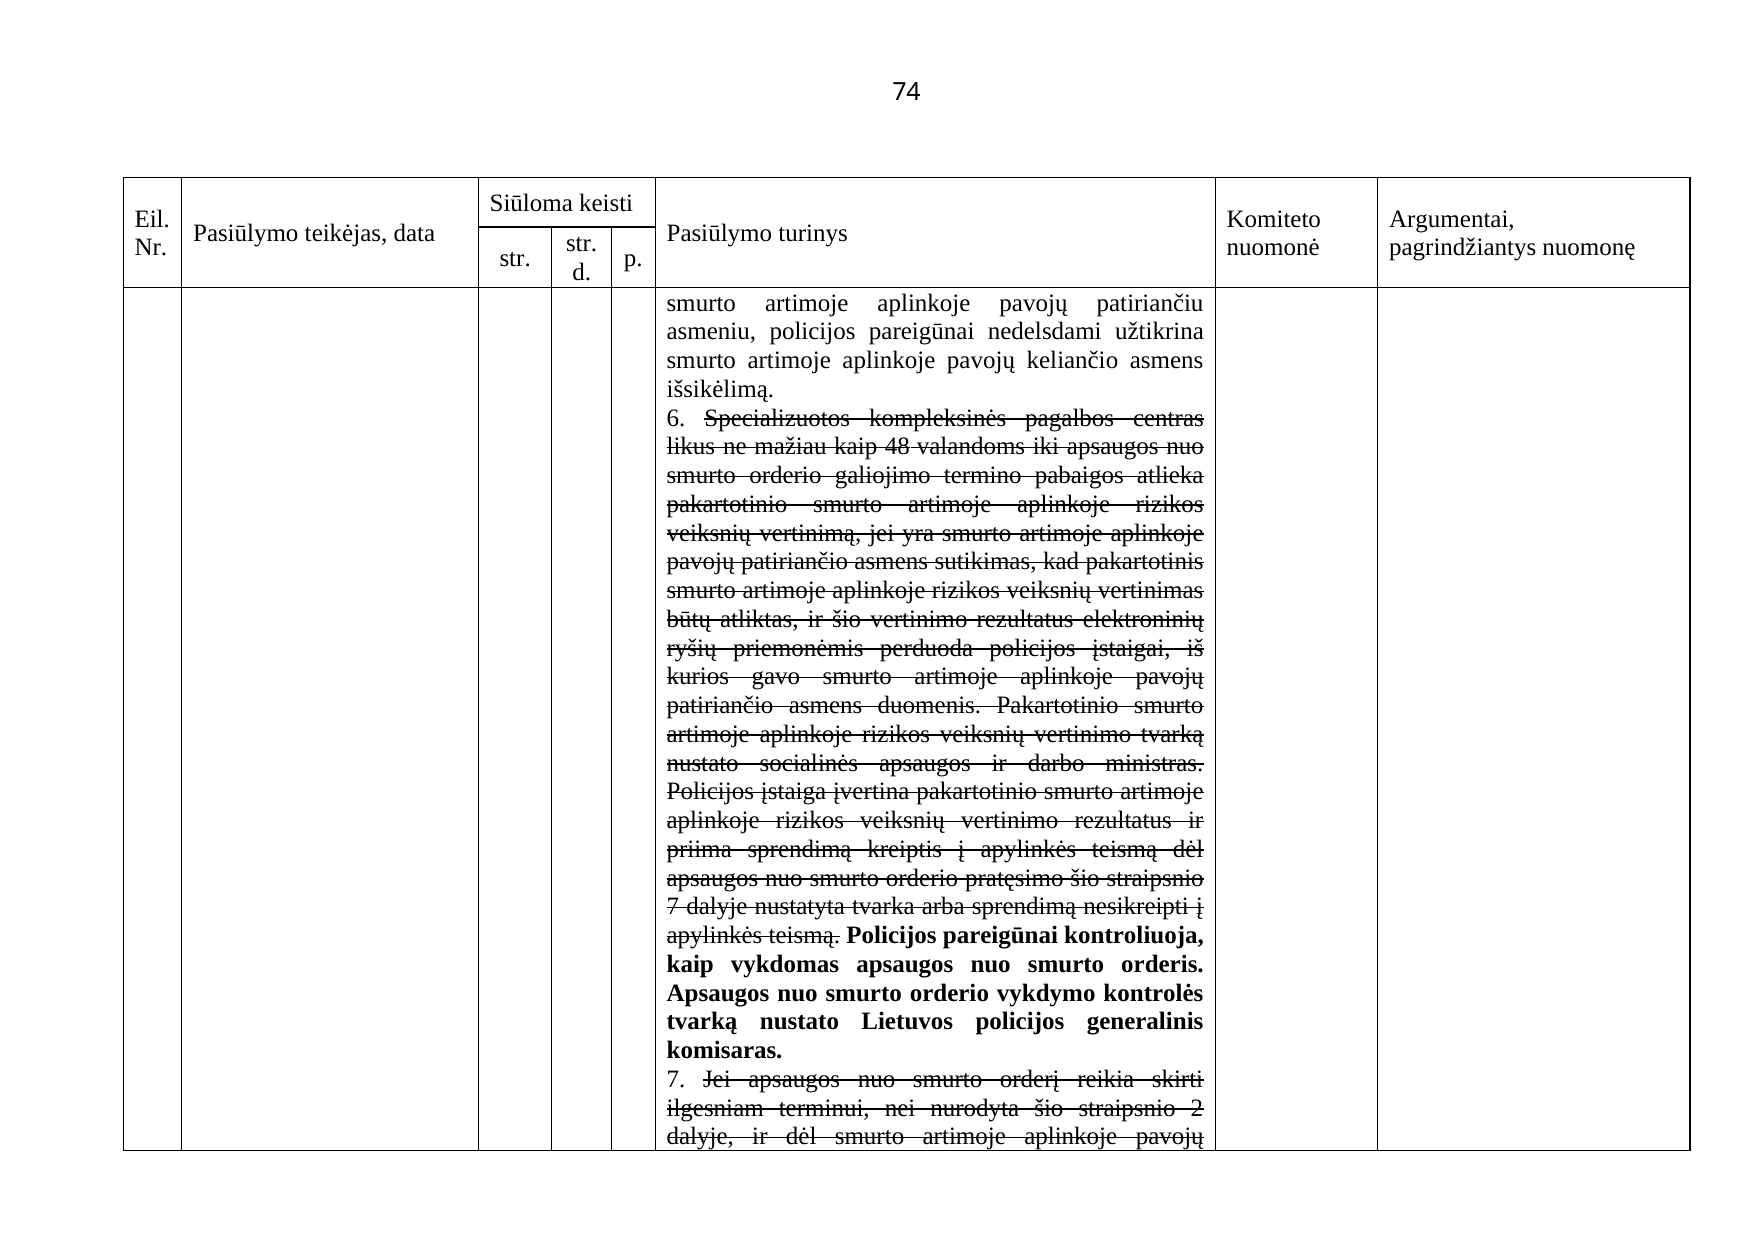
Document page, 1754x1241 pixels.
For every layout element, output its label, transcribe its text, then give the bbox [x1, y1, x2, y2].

table_cell str. [479, 228, 551, 287]
table_cell [1378, 288, 1689, 1150]
table_header Komiteto nuomonė [1216, 178, 1377, 287]
table_cell [124, 288, 181, 1150]
table_cell [1216, 288, 1377, 1150]
table_cell [182, 288, 478, 1150]
table_header Siūloma keisti [479, 178, 655, 226]
table_header Pasiūlymo teikėjas, data [182, 178, 478, 287]
table_cell [479, 288, 551, 1150]
table_cell p. [612, 228, 655, 287]
table_cell [612, 288, 655, 1150]
table_header Eil. Nr. [124, 178, 181, 287]
table_header Pasiūlymo turinys [656, 178, 1215, 287]
table_cell smurto artimoje aplinkoje pavojų patiriančiu asmeniu, policijos pareigūnai nedelsdami užtikrina smurto artimoje aplinkoje pavojų keliančio asmens išsikėlimą. 6. Specializuotos kompleksinės pagalbos centras likus ne mažiau kaip 48 valandoms iki apsaugos nuo smurto orderio galiojimo termino pabaigos atlieka pakartotinio smurto artimoje aplinkoje rizikos veiksnių vertinimą, jei yra smurto artimoje aplinkoje pavojų patiriančio asmens sutikimas, kad pakartotinis smurto artimoje aplinkoje rizikos veiksnių vertinimas būtų atliktas, ir šio vertinimo rezultatus elektroninių ryšių priemonėmis perduoda policijos įstaigai, iš kurios gavo smurto artimoje aplinkoje pavojų patiriančio asmens duomenis. Pakartotinio smurto artimoje aplinkoje rizikos veiksnių vertinimo tvarką nustato socialinės apsaugos ir darbo ministras. Policijos įstaiga įvertina pakartotinio smurto artimoje aplinkoje rizikos veiksnių vertinimo rezultatus ir priima sprendimą kreiptis į apylinkės teismą dėl apsaugos nuo smurto orderio pratęsimo šio straipsnio 7 dalyje nustatyta tvarka arba sprendimą nesikreipti į apylinkės teismą. Policijos pareigūnai kontroliuoja, kaip vykdomas apsaugos nuo smurto orderis. Apsaugos nuo smurto orderio vykdymo kontrolės tvarką nustato Lietuvos policijos generalinis komisaras. 7. Jei apsaugos nuo smurto orderį reikia skirti ilgesniam terminui, nei nurodyta šio straipsnio 2 dalyje, ir dėl smurto artimoje aplinkoje pavojų [656, 288, 1215, 1150]
table_cell str. d. [552, 228, 611, 287]
table_cell [552, 288, 611, 1150]
table_header Argumentai, pagrindžiantys nuomonę [1378, 178, 1689, 287]
